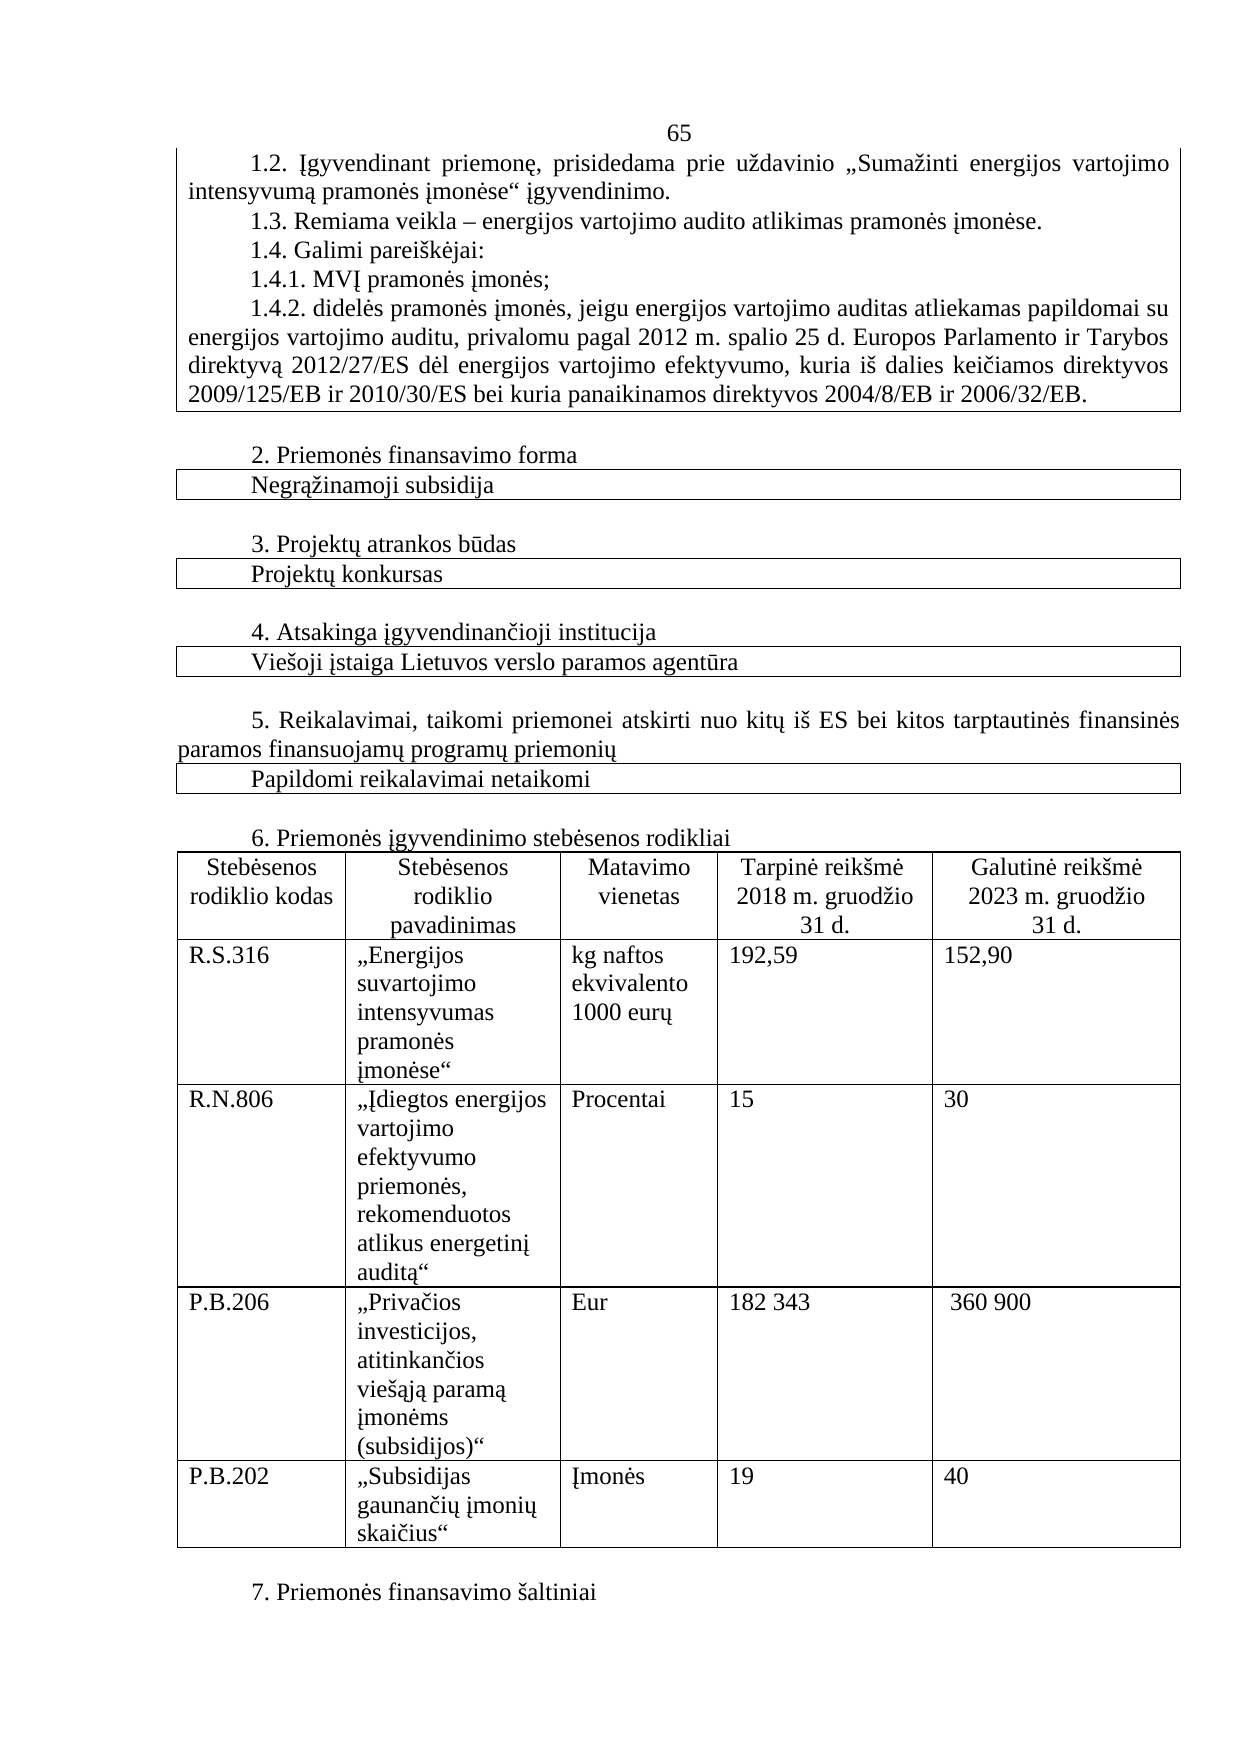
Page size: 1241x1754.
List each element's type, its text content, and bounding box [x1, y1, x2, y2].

table_cell kg naftos ekvivalento 1000 eurų [561, 940, 717, 1083]
table_header Matavimo vienetas [561, 853, 717, 939]
table_header Stebėsenos rodiklio kodas [178, 853, 345, 939]
table_header Papildomi reikalavimai netaikomi [177, 764, 1180, 793]
table_cell 360 900 [933, 1288, 1180, 1460]
table_cell „Įdiegtos energijos vartojimo efektyvumo priemonės, rekomenduotos atlikus energetinį auditą“ [346, 1085, 560, 1286]
table_cell 152,90 [933, 940, 1180, 1083]
table_header Tarpinė reikšmė 2018 m. gruodžio 31 d. [718, 853, 932, 939]
table_cell 1.2. Įgyvendinant priemonę, prisidedama prie uždavinio „Sumažinti energijos vartojimo intensyvumą pramonės įmonėse“ įgyvendinimo. [177, 148, 1180, 206]
table_cell 30 [933, 1085, 1180, 1286]
table_cell 182 343 [718, 1288, 932, 1460]
table_cell 40 [933, 1461, 1180, 1547]
table_header Viešoji įstaiga Lietuvos verslo paramos agentūra [177, 647, 1180, 676]
text 3. Projektų atrankos būdas [177, 529, 1181, 558]
table_cell 192,59 [718, 940, 932, 1083]
table_header Projektų konkursas [177, 559, 1180, 587]
text 7. Priemonės finansavimo šaltiniai [251, 1577, 1181, 1606]
table_cell 1.3. Remiama veikla – energijos vartojimo audito atlikimas pramonės įmonėse. [177, 206, 1180, 235]
table_cell Procentai [561, 1085, 717, 1286]
text 6. Priemonės įgyvendinimo stebėsenos rodikliai [177, 823, 1181, 851]
text 4. Atsakinga įgyvendinančioji institucija [177, 617, 1181, 646]
table_cell „Privačios investicijos, atitinkančios viešąją paramą įmonėms (subsidijos)“ [346, 1288, 560, 1460]
text 5. Reikalavimai, taikomi priemonei atskirti nuo kitų iš ES bei kitos tarptautinės finansinės paramos finansuojamų programų priemonių [177, 706, 1181, 763]
table_cell „Energijos suvartojimo intensyvumas pramonės įmonėse“ [346, 940, 560, 1083]
table_cell P.B.202 [178, 1461, 345, 1547]
table_cell „Subsidijas gaunančių įmonių skaičius“ [346, 1461, 560, 1547]
table_cell 15 [718, 1085, 932, 1286]
table_cell R.N.806 [178, 1085, 345, 1286]
table_cell 1.4. Galimi pareiškėjai: 1.4.1. MVĮ pramonės įmonės; 1.4.2. didelės pramonės įmonės, jeigu energijos vartojimo auditas atliekamas papildomai su energijos vartojimo auditu, privalomu pagal 2012 m. spalio 25 d. Europos Parlamento ir Tarybos direktyvą 2012/27/ES dėl energijos vartojimo efektyvumo, kuria iš dalies keičiamos direktyvos 2009/125/EB ir 2010/30/ES bei kuria panaikinamos direktyvos 2004/8/EB ir 2006/32/EB. [177, 235, 1180, 411]
table_cell R.S.316 [178, 940, 345, 1083]
table_header Galutinė reikšmė 2023 m. gruodžio 31 d. [933, 853, 1180, 939]
table_cell Įmonės [561, 1461, 717, 1547]
table_cell P.B.206 [178, 1288, 345, 1460]
table_cell Eur [561, 1288, 717, 1460]
table_header Negrąžinamoji subsidija [177, 470, 1180, 499]
table_header Stebėsenos rodiklio pavadinimas [346, 853, 560, 939]
text 2. Priemonės finansavimo forma [251, 441, 1181, 469]
table_cell 19 [718, 1461, 932, 1547]
